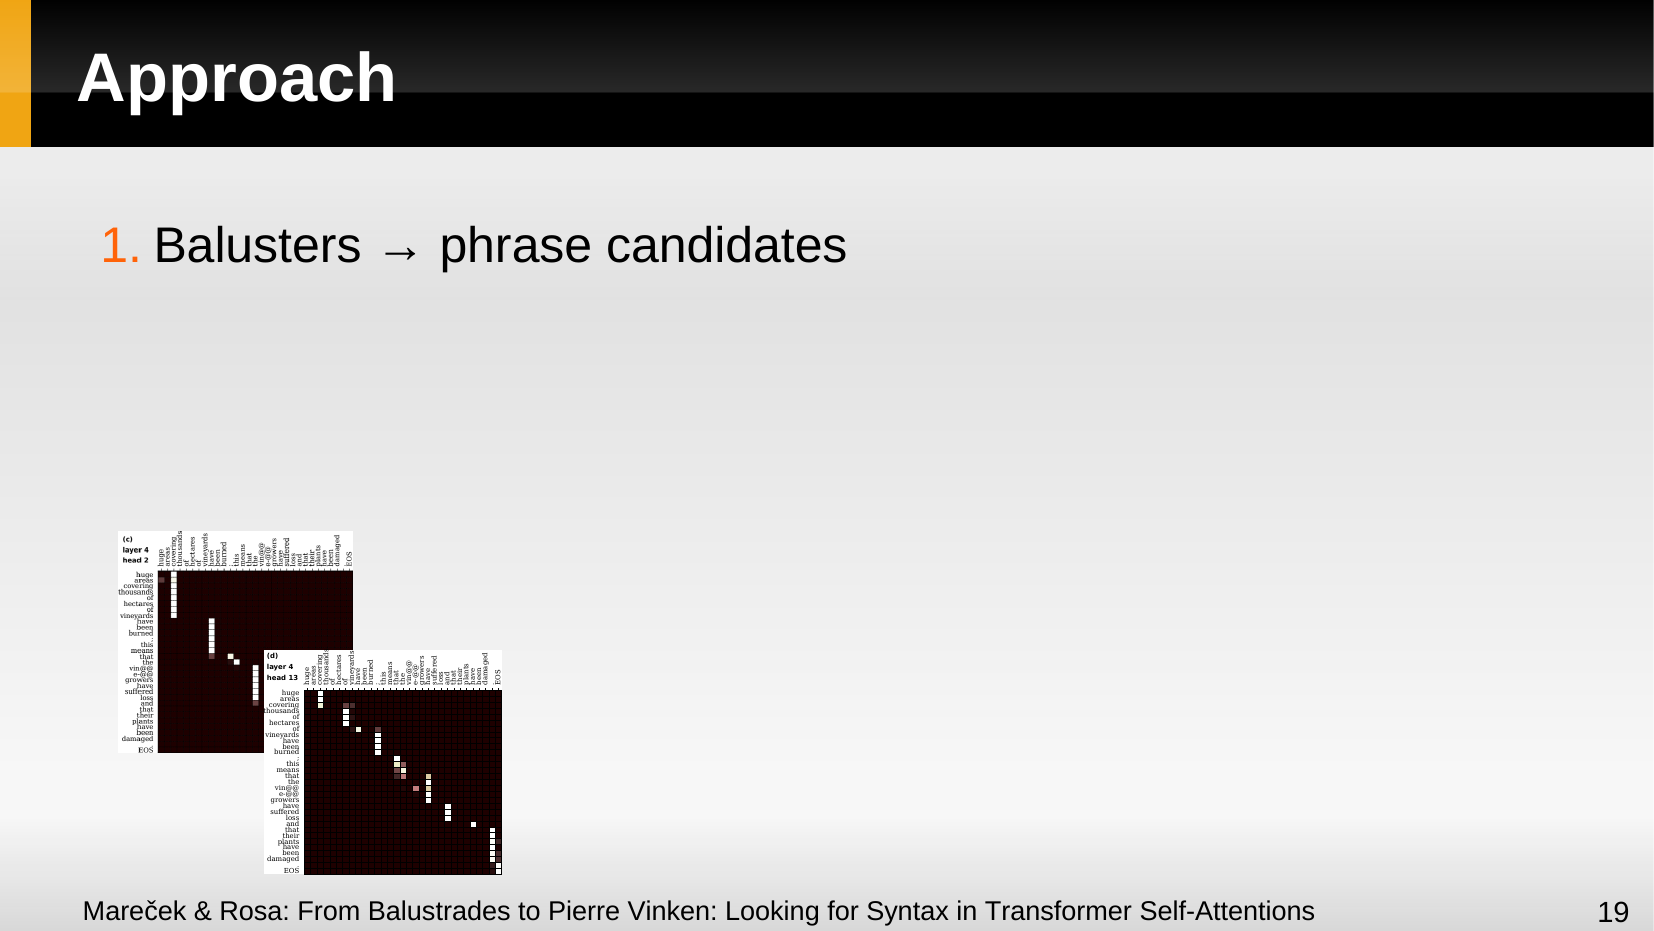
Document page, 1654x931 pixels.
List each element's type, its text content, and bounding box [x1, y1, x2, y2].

title Approach [76, 0, 1625, 156]
picture [0, 0, 1654, 931]
list Balusters → phrase candidates [82, 217, 1595, 832]
